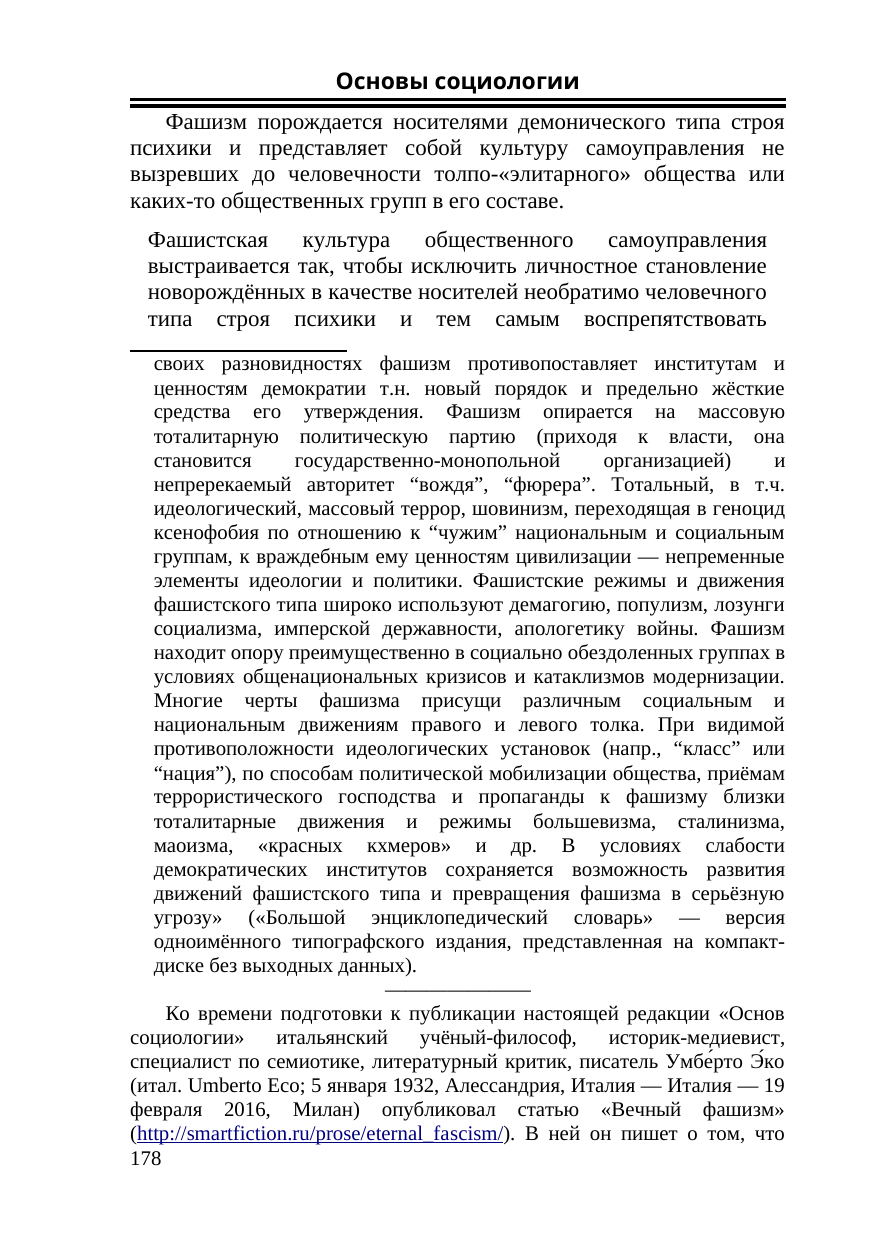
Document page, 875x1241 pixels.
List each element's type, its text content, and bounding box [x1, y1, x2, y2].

text Фашизм порождается носителями демонического типа строя психики и представляет собой культуру самоуправления не вызревших до человечности толпо-«элитарного» общества или каких-то общественных групп в его составе. [130, 108, 786, 213]
text ——————— [130, 977, 786, 1001]
text Фашистская культура общественного самоуправления выстраивается так, чтобы исключить личностное становление новорождённых в качестве носителей необратимо человечного типа строя психики и тем самым воспрепятствовать [148, 226, 768, 331]
list своих разновидностях фашизм противопоставляет институтам и ценностям демократии т.н. новый порядок и предельно жёсткие средства его утверждения. Фашизм опирается на массовую тоталитарную политическую партию (приходя к власти, она становится государственно-моно­поль­ной организацией) и непререкаемый авторитет “вождя”, “фюрера”. Тотальный, в т.ч. идеологический, массовый террор, шовинизм, переходящая в геноцид ксенофобия по отношению к “чужим” национальным и социальным группам, к враждебным ему ценностям цивилизации — непременные элементы идеологии и политики. Фашистские режимы и движения фашистского типа широко используют демагогию, популизм, лозунги социализма, имперской державности, апологетику войны. Фашизм находит опору преимущественно в социально обездоленных группах в условиях общенациональных кризисов и катаклизмов модернизации. Многие черты фашизма присущи различным социальным и национальным движениям правого и левого толка. При видимой противоположности идеологических установок (напр., “класс” или “нация”), по способам политической мобилизации общества, приёмам террористического господства и пропаганды к фашизму близки тоталитарные движения и режимы большевизма, сталинизма, маоизма, «красных кхмеров» и др. В условиях слабости демократических институтов сохраняется возможность развития движений фашистского типа и превращения фашизма в серьёзную угрозу» («Большой энциклопедический словарь» — версия одноимённого типографского издания, представленная на компакт-диске без выходных данных). [136, 351, 786, 977]
text Ко времени подготовки к публикации настоящей редакции «Основ социологии» итальянский учёный-философ, историк-медиевист, специалист по семиотике, литературный критик, писатель Умбе́рто Э́ко (итал. Umberto Eco; 5 января 1932, Алессандрия, Италия — Италия — 19 февраля 2016, Милан) опубликовал статью «Вечный фашизм» (http://smartfiction.ru/prose/eternal_fascism/). В ней он пишет о том, что [130, 1001, 786, 1145]
